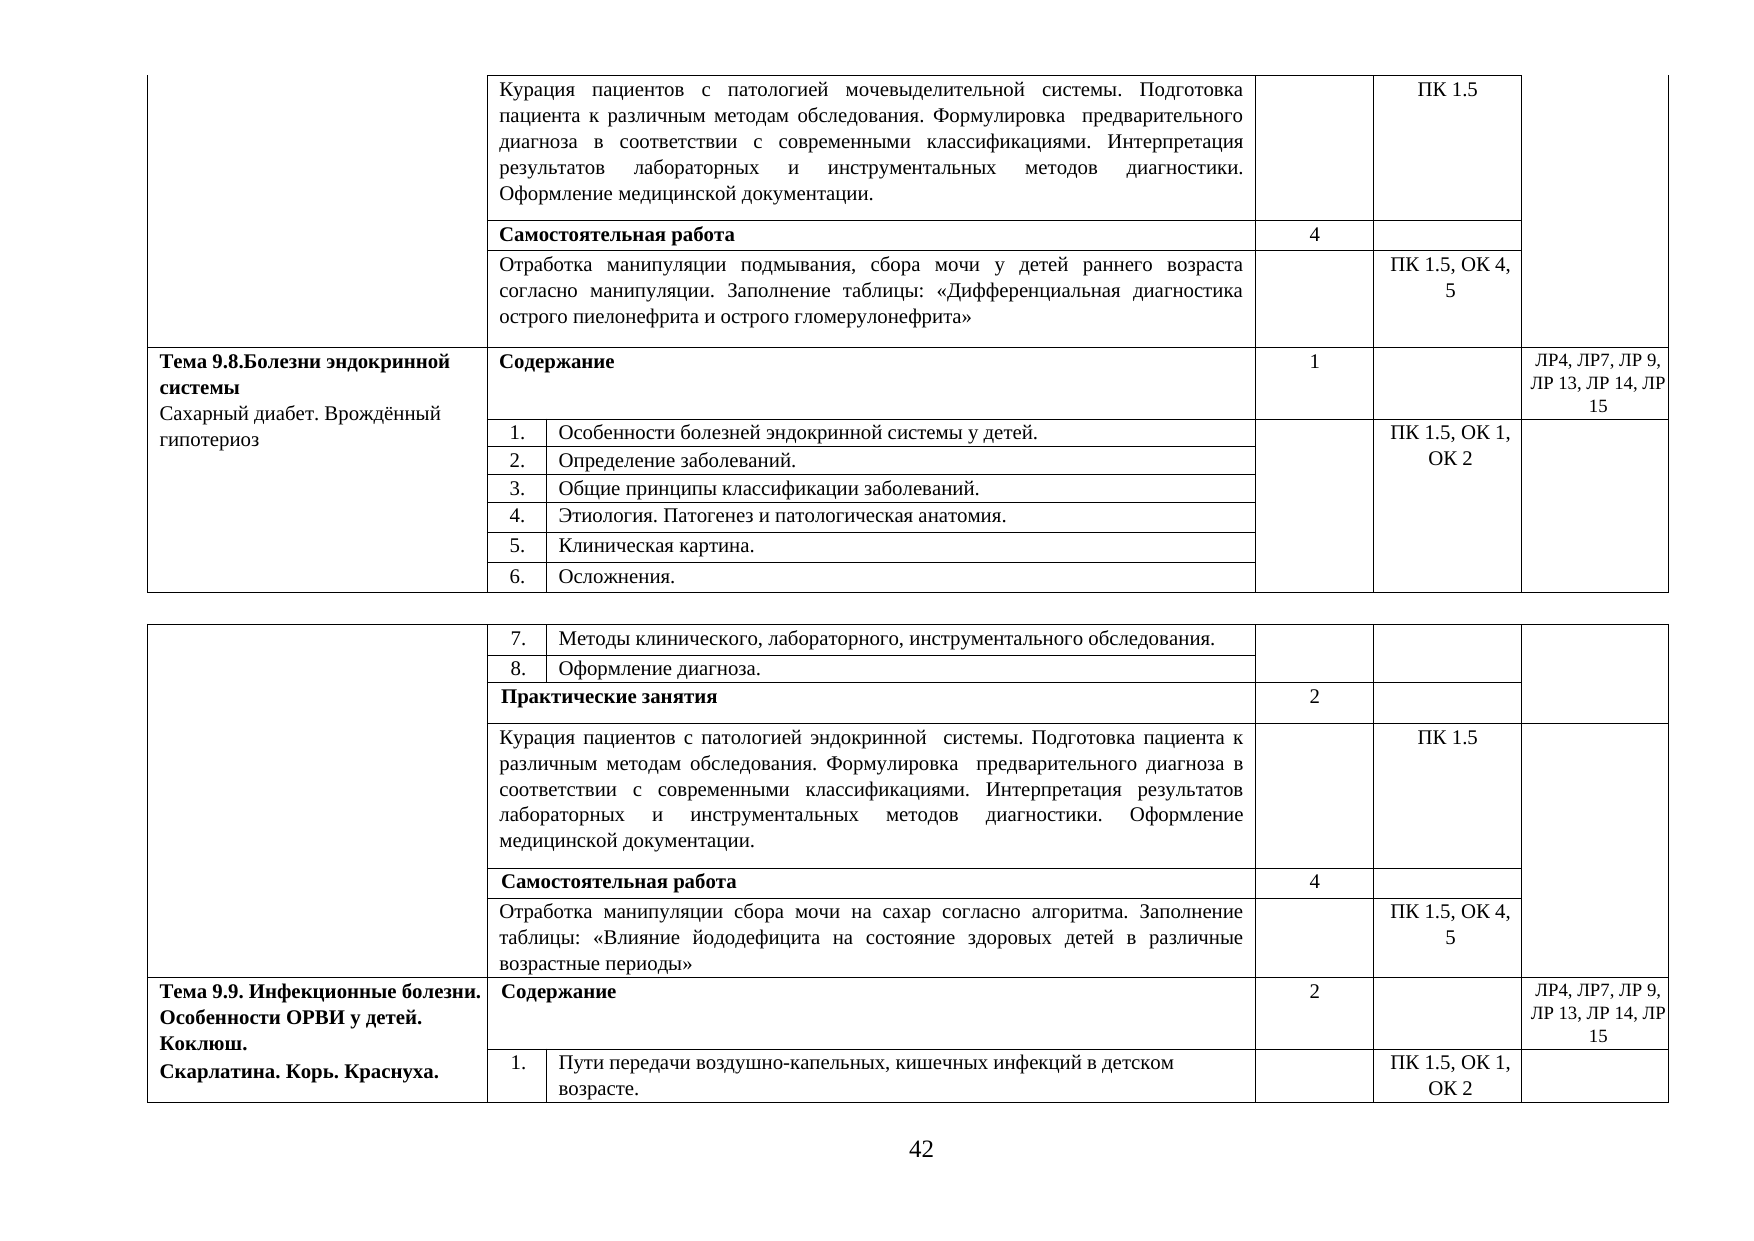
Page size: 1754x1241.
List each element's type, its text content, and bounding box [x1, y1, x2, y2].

table_cell 2. [488, 447, 546, 474]
table_cell [1522, 1050, 1668, 1102]
table_cell [1374, 869, 1521, 898]
table_cell Содержание [488, 348, 1255, 418]
table_cell [1256, 251, 1373, 347]
table_cell Тема 9.9. Инфекционные болезни. Особенности ОРВИ у детей. Коклюш. Скарлатина. Корь. Краснуха. [148, 978, 487, 1102]
table_cell [1374, 348, 1521, 418]
table_cell Практические занятия [488, 683, 1255, 723]
table_header Методы клинического, лабораторного, инструментального обследования. [547, 625, 1255, 654]
table_cell 1. [488, 1050, 546, 1102]
table_cell [1256, 420, 1373, 592]
table_cell 8. [488, 656, 546, 682]
table_cell ПК 1.5, ОК 1, ОК 2 [1374, 420, 1521, 592]
table_cell 3. [488, 475, 546, 502]
table_cell 1. [488, 420, 546, 446]
table_cell Самостоятельная работа [488, 869, 1255, 898]
table_cell 1 [1256, 348, 1373, 418]
table_cell Отработка манипуляции сбора мочи на сахар согласно алгоритма. Заполнение таблицы: «Влияние йододефицита на состояние здоровых детей в различные возрастные периоды» [488, 899, 1255, 977]
table_cell [1522, 420, 1668, 592]
table_cell [1374, 683, 1521, 723]
table_cell ЛР4, ЛР7, ЛР 9, ЛР 13, ЛР 14, ЛР 15 [1522, 348, 1668, 418]
table_cell ПК 1.5, ОК 4, 5 [1374, 251, 1521, 347]
table_cell [1256, 1050, 1373, 1102]
table_cell ЛР4, ЛР7, ЛР 9, ЛР 13, ЛР 14, ЛР 15 [1522, 978, 1668, 1048]
table_header [1522, 625, 1668, 723]
table_cell 4 [1256, 869, 1373, 898]
table_cell ПК 1.5, ОК 1, ОК 2 [1374, 1050, 1521, 1102]
table_cell [1374, 978, 1521, 1048]
table_cell Оформление диагноза. [547, 656, 1255, 682]
table_cell [1522, 724, 1668, 977]
table_cell [1374, 221, 1521, 250]
table_cell Клиническая картина. [547, 533, 1255, 562]
table_cell 2 [1256, 978, 1373, 1048]
table_header 7. [488, 625, 546, 654]
table_cell Определение заболеваний. [547, 447, 1255, 474]
table_cell Этиология. Патогенез и патологическая анатомия. [547, 503, 1255, 532]
table_cell [1256, 76, 1373, 220]
table_header [1256, 625, 1373, 682]
table_cell ПК 1.5 [1374, 76, 1521, 220]
table_cell Тема 9.8.Болезни эндокринной системы Сахарный диабет. Врождённый гипотериоз [148, 348, 487, 592]
table_header [1374, 625, 1521, 682]
table_cell 2 [1256, 683, 1373, 723]
table_cell Особенности болезней эндокринной системы у детей. [547, 420, 1255, 446]
table_cell Осложнения. [547, 563, 1255, 592]
table_cell 4 [1256, 221, 1373, 250]
table_cell 4. [488, 503, 546, 532]
table_cell Самостоятельная работа [488, 221, 1255, 250]
table_cell [1256, 724, 1373, 868]
table_cell ПК 1.5 [1374, 724, 1521, 868]
table_cell ПК 1.5, ОК 4, 5 [1374, 899, 1521, 977]
table_cell Курация пациентов с патологией мочевыделительной системы. Подготовка пациента к различным методам обследования. Формулировка предварительного диагноза в соответствии с современными классификациями. Интерпретация результатов лабораторных и инструментальных методов диагностики. Оформление медицинской документации. [488, 76, 1255, 220]
table_cell [1256, 899, 1373, 977]
table_cell Общие принципы классификации заболеваний. [547, 475, 1255, 502]
table_cell Курация пациентов с патологией эндокринной системы. Подготовка пациента к различным методам обследования. Формулировка предварительного диагноза в соответствии с современными классификациями. Интерпретация результатов лабораторных и инструментальных методов диагностики. Оформление медицинской документации. [488, 724, 1255, 868]
table_cell 6. [488, 563, 546, 592]
table_cell Содержание [488, 978, 1255, 1048]
table_cell 5. [488, 533, 546, 562]
table_cell Отработка манипуляции подмывания, сбора мочи у детей раннего возраста согласно манипуляции. Заполнение таблицы: «Дифференциальная диагностика острого пиелонефрита и острого гломерулонефрита» [488, 251, 1255, 347]
table_header [148, 625, 487, 977]
table_cell Пути передачи воздушно-капельных, кишечных инфекций в детском возрасте. [547, 1050, 1255, 1102]
